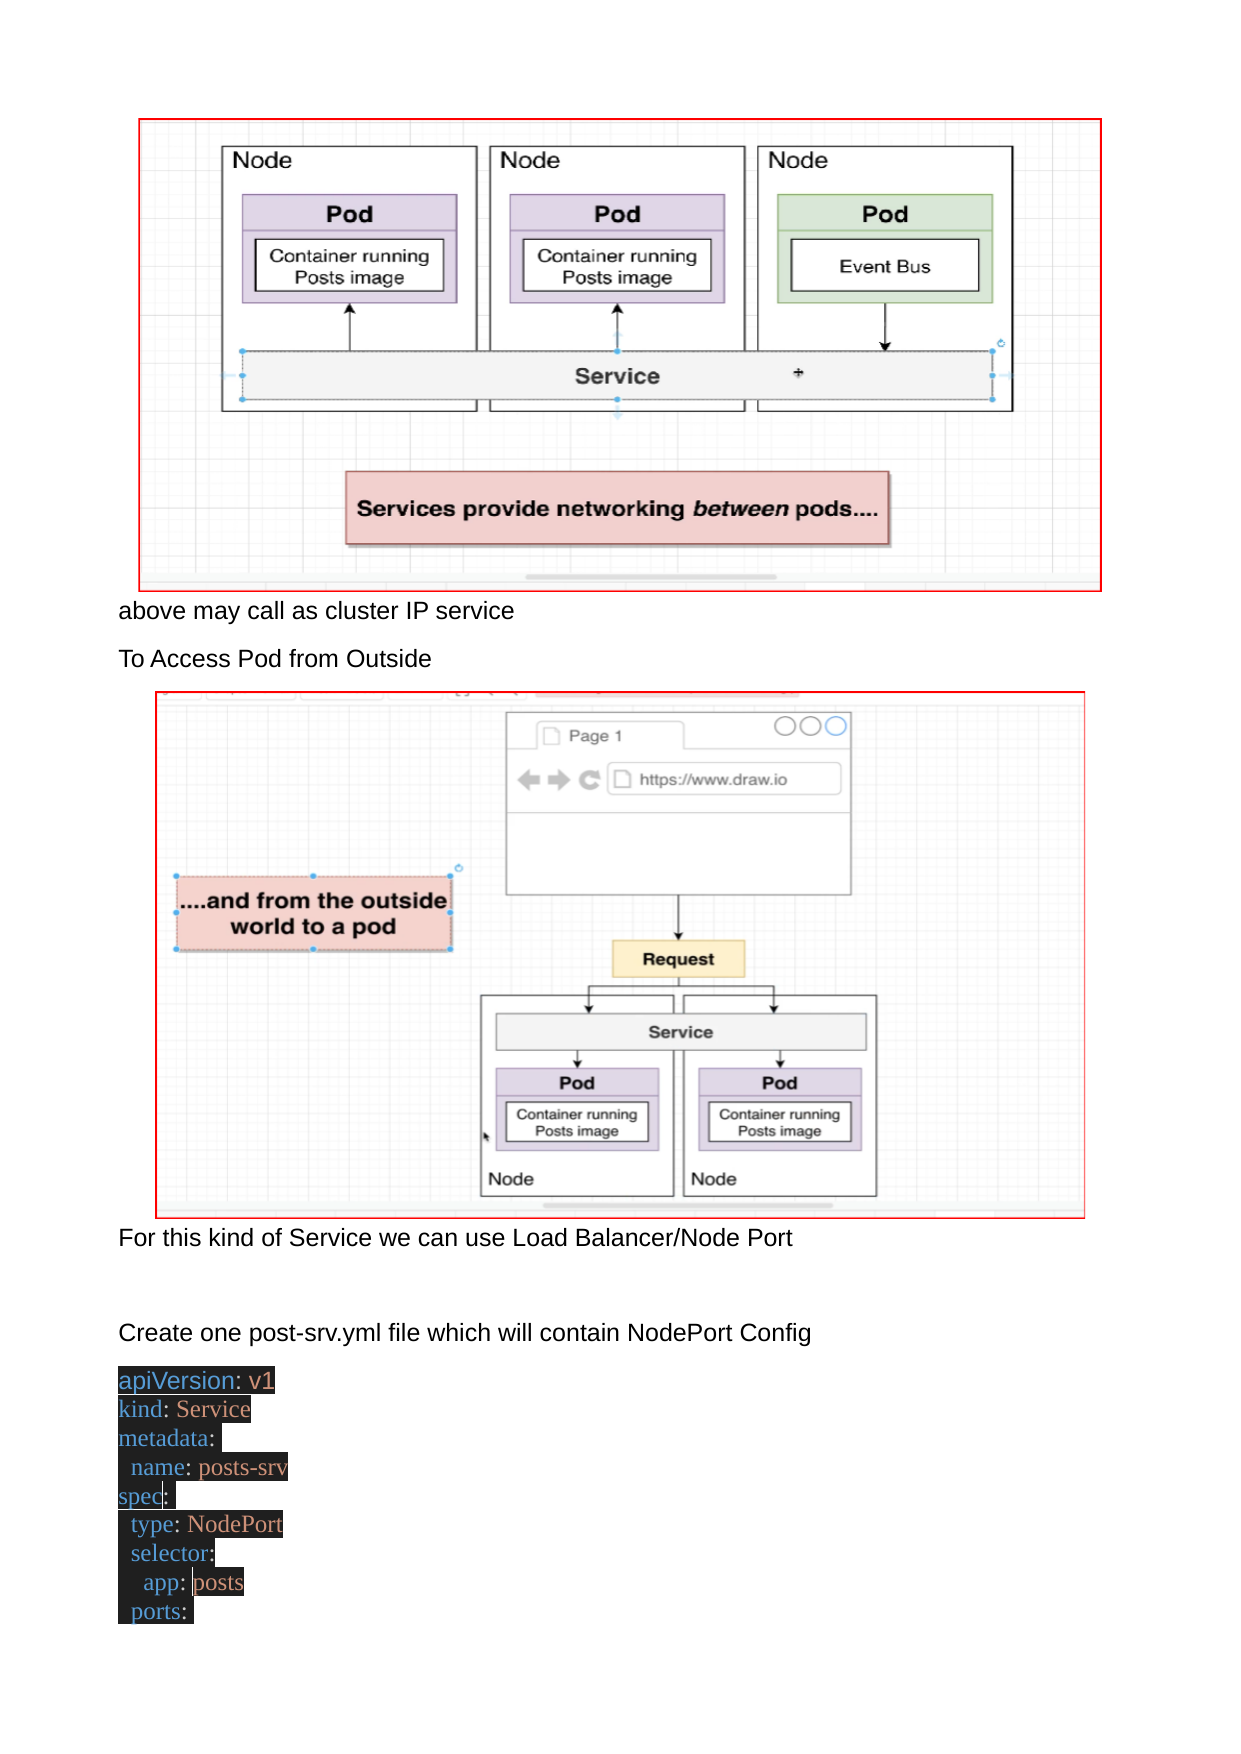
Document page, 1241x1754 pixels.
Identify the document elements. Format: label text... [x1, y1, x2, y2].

picture [155, 691, 1086, 1219]
text apiVersion: v1 [118, 1366, 1122, 1394]
text Create one post-srv.yml file which will contain NodePort Config [118, 1318, 1122, 1347]
text app: posts [118, 1567, 1122, 1596]
text kind: Service [118, 1394, 1122, 1423]
text name: posts-srv [118, 1452, 1122, 1481]
text selector: [118, 1538, 1122, 1567]
text ports: [118, 1596, 1122, 1624]
text For this kind of Service we can use Load Balancer/Node Port [118, 1219, 1122, 1252]
text spec: [118, 1481, 1122, 1509]
picture [138, 118, 1102, 592]
text type: NodePort [118, 1509, 1122, 1538]
text above may call as cluster IP service [118, 592, 1122, 625]
text To Access Pod from Outside [118, 644, 1122, 673]
text metadata: [118, 1423, 1122, 1452]
